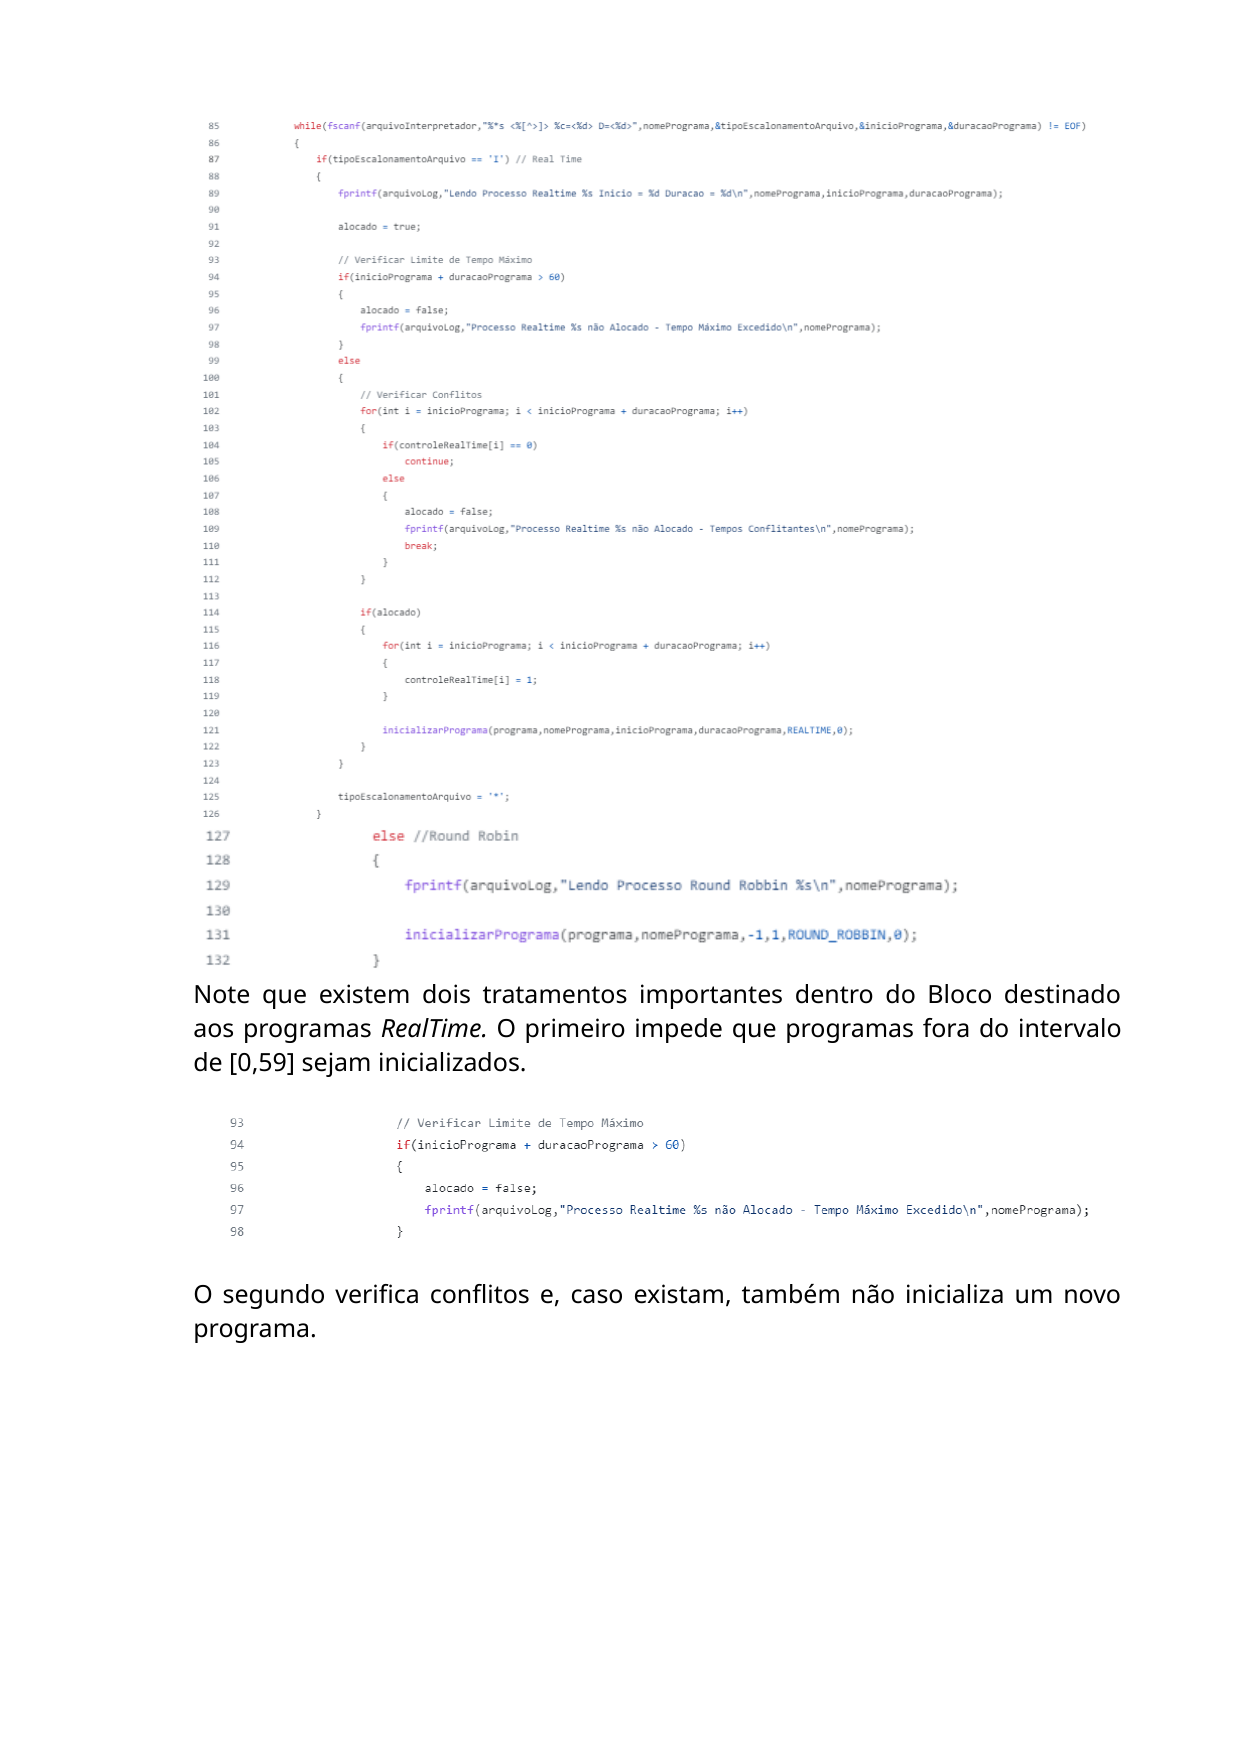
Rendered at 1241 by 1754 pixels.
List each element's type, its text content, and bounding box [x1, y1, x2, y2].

text Note que existem dois tratamentos importantes dentro do Bloco destinado aos programas RealTime. O primeiro impede que programas fora do intervalo de [0,59] sejam inicializados. [193, 977, 1122, 1079]
text O segundo verifica conflitos e, caso existam, também não inicializa um novo programa. [193, 1276, 1122, 1344]
